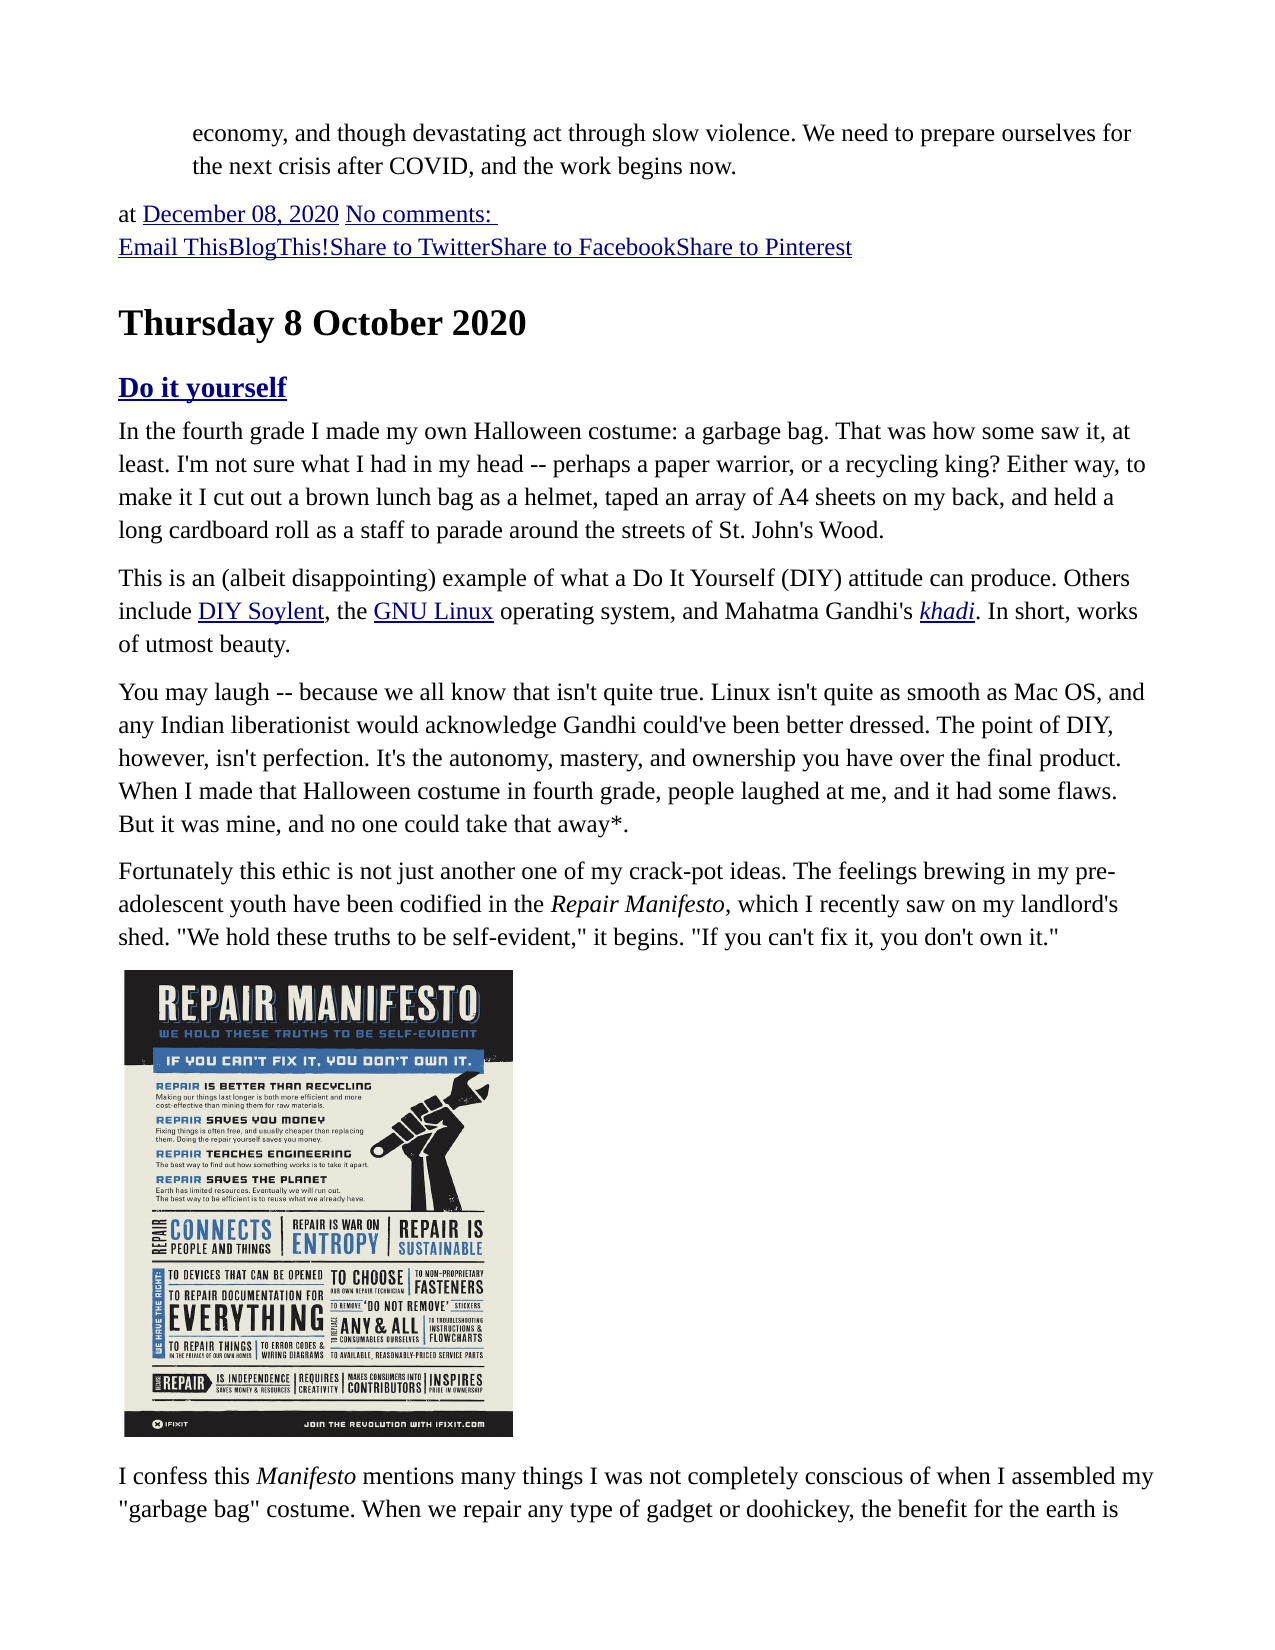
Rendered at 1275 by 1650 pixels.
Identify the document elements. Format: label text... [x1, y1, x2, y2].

subtitle Do it yourself [118, 370, 1157, 404]
text I confess this Manifesto mentions many things I was not completely conscious of when I assembled my "garbage bag" costume. When we repair any type of gadget or doohickey, the benefit for the earth is [118, 1461, 1157, 1523]
text In the fourth grade I made my own Halloween costume: a garbage bag. That was how some saw it, at least. I'm not sure what I had in my head -- perhaps a paper warrior, or a recycling king? Either way, to make it I cut out a brown lunch bag as a helmet, taped an array of A4 sheets on my back, and held a long cardboard roll as a staff to parade around the streets of St. John's Wood. [118, 416, 1157, 544]
text This is an (albeit disappointing) example of what a Do It Yourself (DIY) attitude can produce. Others include DIY Soylent, the GNU Linux operating system, and Mahatma Gandhi's khadi. In short, works of utmost beauty. [118, 563, 1157, 658]
text You may laugh -- because we all know that isn't quite true. Linux isn't quite as smooth as Mac OS, and any Indian liberationist would acknowledge Gandhi could've been better dressed. The point of DIY, however, isn't perfection. It's the autonomy, mastery, and ownership you have over the final product. When I made that Halloween costume in fourth grade, people laughed at me, and it had some flaws. But it was mine, and no one could take that away*. [118, 677, 1157, 838]
text Fortunately this ethic is not just another one of my crack-pot ideas. The feelings brewing in my pre-adolescent youth have been codified in the Repair Manifesto, which I recently saw on my landlord's shed. "We hold these truths to be self-evident," it begins. "If you can't fix it, you don't own it." [118, 856, 1157, 951]
picture [124, 970, 513, 1437]
subtitle Thursday 8 October 2020 [118, 300, 1157, 343]
text at December 08, 2020 No comments: [118, 199, 1157, 227]
list economy, and though devastating act through slow violence. We need to prepare ourselves for the next crisis after COVID, and the work begins now. [162, 118, 1157, 180]
text Email ThisBlogThis!Share to TwitterShare to FacebookShare to Pinterest [118, 232, 1157, 261]
